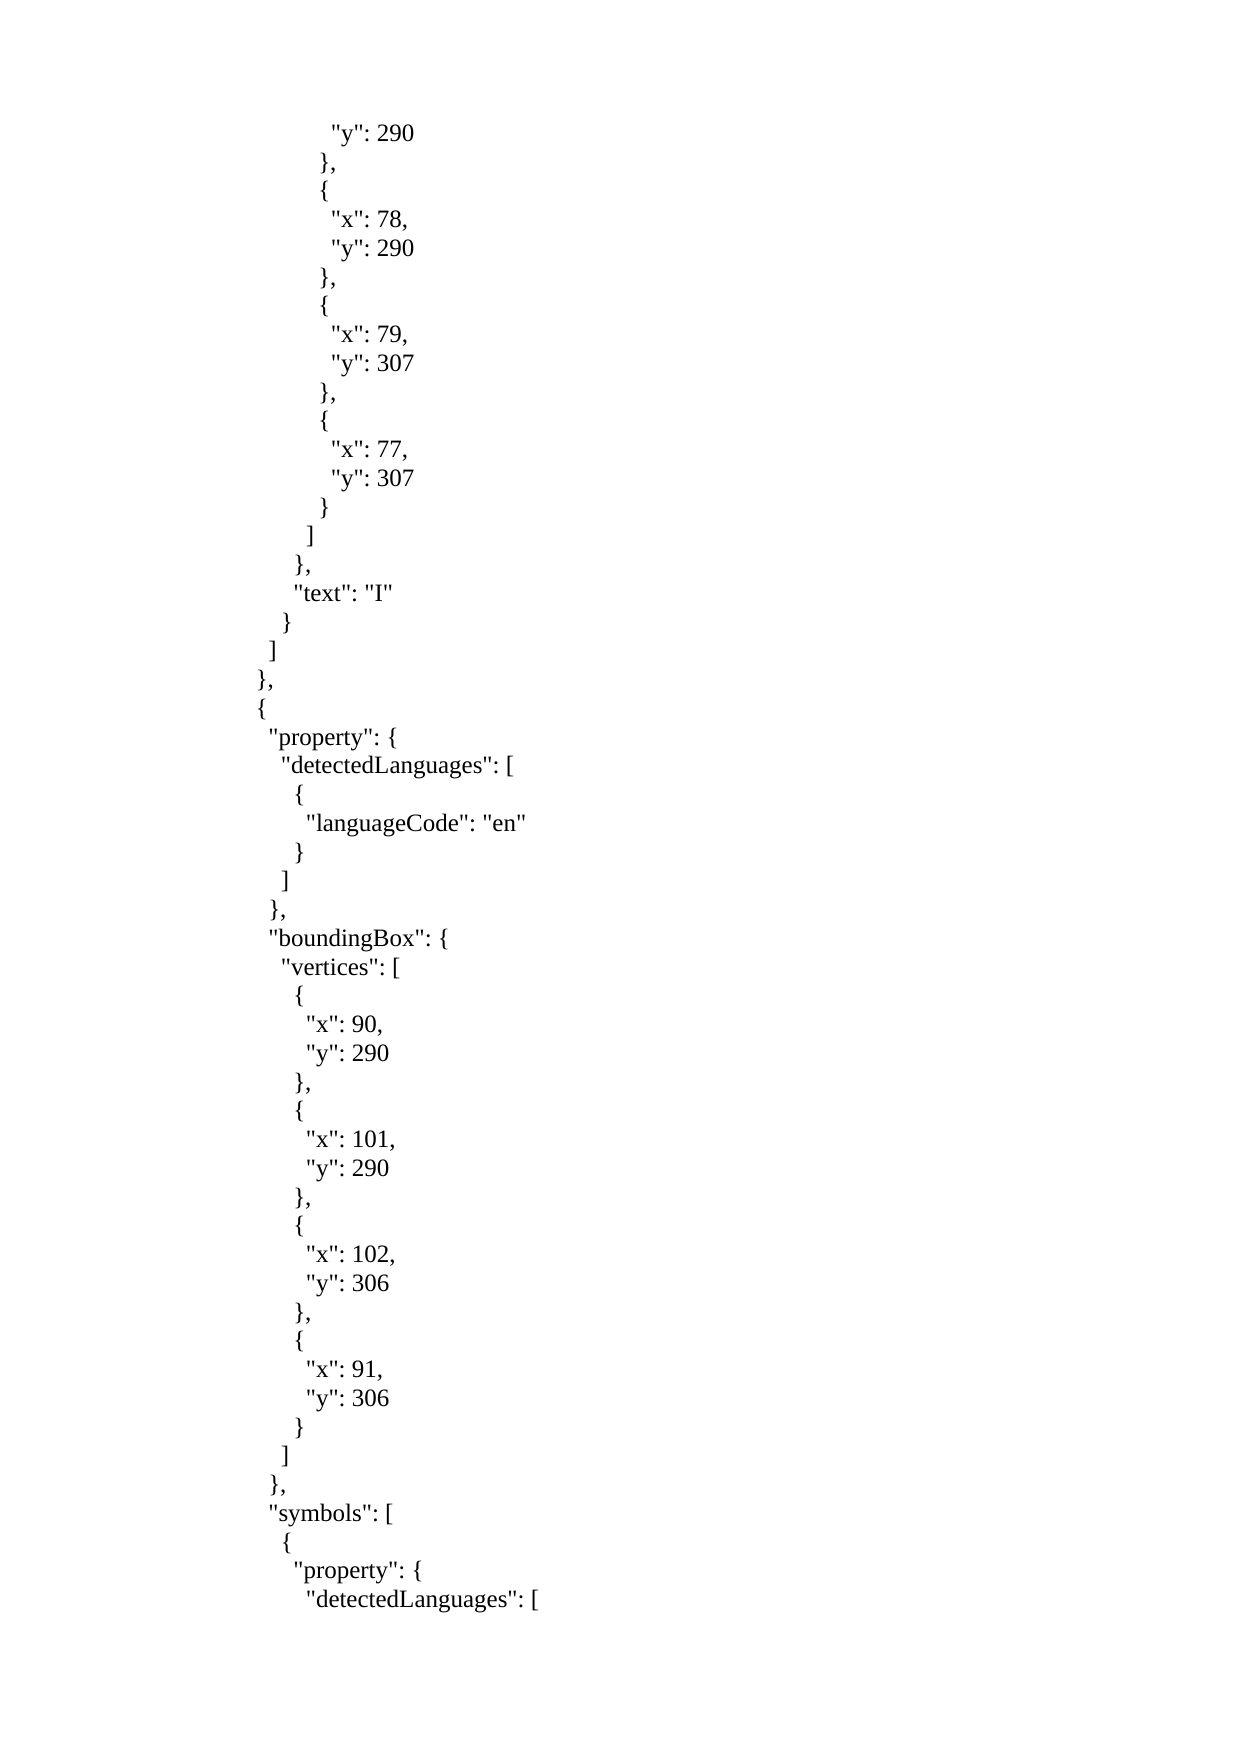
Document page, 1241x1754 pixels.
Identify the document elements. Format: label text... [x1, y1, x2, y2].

text "x": 77, [118, 434, 1122, 463]
text }, [118, 894, 1122, 923]
text }, [118, 377, 1122, 406]
text { [118, 291, 1122, 319]
text { [118, 176, 1122, 204]
text { [118, 1326, 1122, 1354]
text "property": { [118, 722, 1122, 751]
text }, [118, 1182, 1122, 1211]
text "detectedLanguages": [ [118, 1584, 1122, 1613]
text { [118, 1527, 1122, 1556]
text "boundingBox": { [118, 923, 1122, 952]
text "y": 290 [118, 233, 1122, 262]
text { [118, 406, 1122, 434]
text }, [118, 664, 1122, 693]
text }, [118, 147, 1122, 176]
text ] [118, 636, 1122, 664]
text "y": 306 [118, 1383, 1122, 1412]
text "x": 79, [118, 319, 1122, 348]
text }, [118, 549, 1122, 578]
text { [118, 981, 1122, 1009]
text "symbols": [ [118, 1498, 1122, 1527]
text "detectedLanguages": [ [118, 751, 1122, 779]
text "x": 78, [118, 204, 1122, 233]
text "property": { [118, 1556, 1122, 1584]
text "x": 90, [118, 1009, 1122, 1038]
text ] [118, 866, 1122, 894]
text { [118, 1211, 1122, 1239]
text } [118, 837, 1122, 866]
text "x": 91, [118, 1354, 1122, 1383]
text ] [118, 1441, 1122, 1469]
text }, [118, 1297, 1122, 1326]
text }, [118, 1067, 1122, 1096]
text "y": 290 [118, 118, 1122, 147]
text { [118, 693, 1122, 722]
text }, [118, 1469, 1122, 1498]
text "x": 102, [118, 1239, 1122, 1268]
text { [118, 779, 1122, 808]
text "languageCode": "en" [118, 808, 1122, 837]
text "x": 101, [118, 1124, 1122, 1153]
text "y": 307 [118, 348, 1122, 377]
text "y": 290 [118, 1153, 1122, 1182]
text } [118, 1412, 1122, 1441]
text }, [118, 262, 1122, 291]
text } [118, 607, 1122, 636]
text "text": "I" [118, 578, 1122, 607]
text "vertices": [ [118, 952, 1122, 981]
text "y": 307 [118, 463, 1122, 492]
text "y": 290 [118, 1038, 1122, 1067]
text ] [118, 521, 1122, 549]
text } [118, 492, 1122, 521]
text "y": 306 [118, 1268, 1122, 1297]
text { [118, 1096, 1122, 1124]
